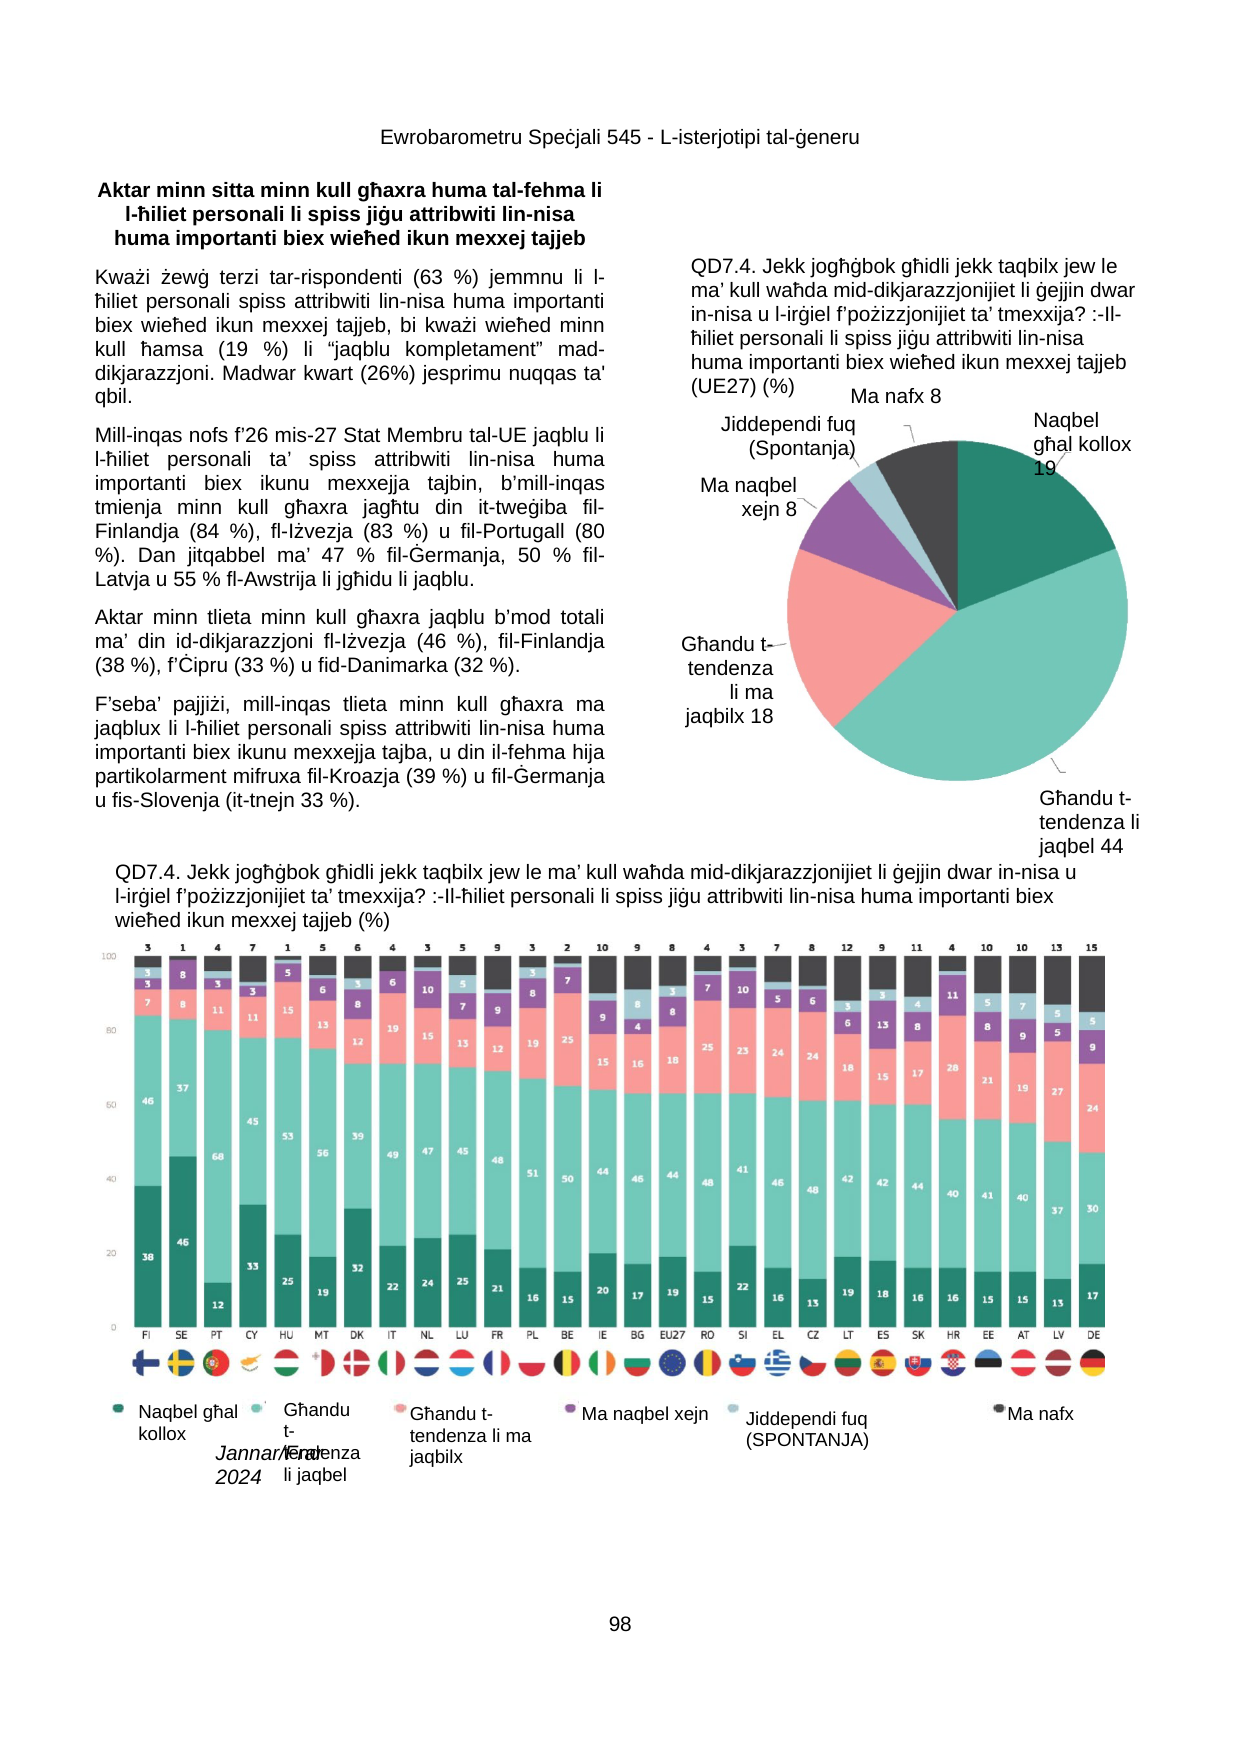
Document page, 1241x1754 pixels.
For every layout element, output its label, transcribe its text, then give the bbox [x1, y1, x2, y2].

picture [758, 447, 766, 454]
text Kważi żewġ terzi tar-rispondenti (63 %) jemmnu li l-ħiliet personali spiss attribwiti lin-nisa huma importanti biex wieħed ikun mexxej tajjeb, bi kważi wieħed minn kull ħamsa (19 %) li “jaqblu kompletament” mad-dikjarazzjoni. Madwar kwart (26%) jesprimu nuqqas ta' qbil. [94, 264, 605, 408]
text Aktar minn tlieta minn kull għaxra jaqblu b’mod totali ma’ din id-dikjarazzjoni fl-Iżvezja (46 %), fil-Finlandja (38 %), f’Ċipru (33 %) u fid-Danimarka (32 %). [94, 605, 605, 677]
picture [758, 418, 1129, 785]
text F’seba’ pajjiżi, mill-inqas tlieta minn kull għaxra ma jaqblux li l-ħiliet personali spiss attribwiti lin-nisa huma importanti biex ikunu mexxejja tajba, u din il-fehma hija partikolarment mifruxa fil-Kroazja (39 %) u fil-Ġermanja u fis-Slovenja (it-tnejn 33 %). [94, 692, 605, 811]
picture [94, 936, 1105, 1384]
text Mill-inqas nofs f’26 mis-27 Stat Membru tal-UE jaqblu li l-ħiliet personali ta’ spiss attribwiti lin-nisa huma importanti biex ikunu mexxejja tajbin, b’mill-inqas tmienja minn kull għaxra jagħtu din it-tweġiba fil-Finlandja (84 %), fl-Iżvezja (83 %) u fil-Portugall (80 %). Dan jitqabbel ma’ 47 % fil-Ġermanja, 50 % fil-Latvja u 55 % fl-Awstrija li jgħidu li jaqblu. [94, 423, 605, 591]
picture [1074, 418, 1080, 426]
text Aktar minn sitta minn kull għaxra huma tal-fehma li l-ħiliet personali li spiss jiġu attribwiti lin-nisa huma importanti biex wieħed ikun mexxej tajjeb [94, 178, 605, 250]
picture [106, 1386, 1006, 1423]
